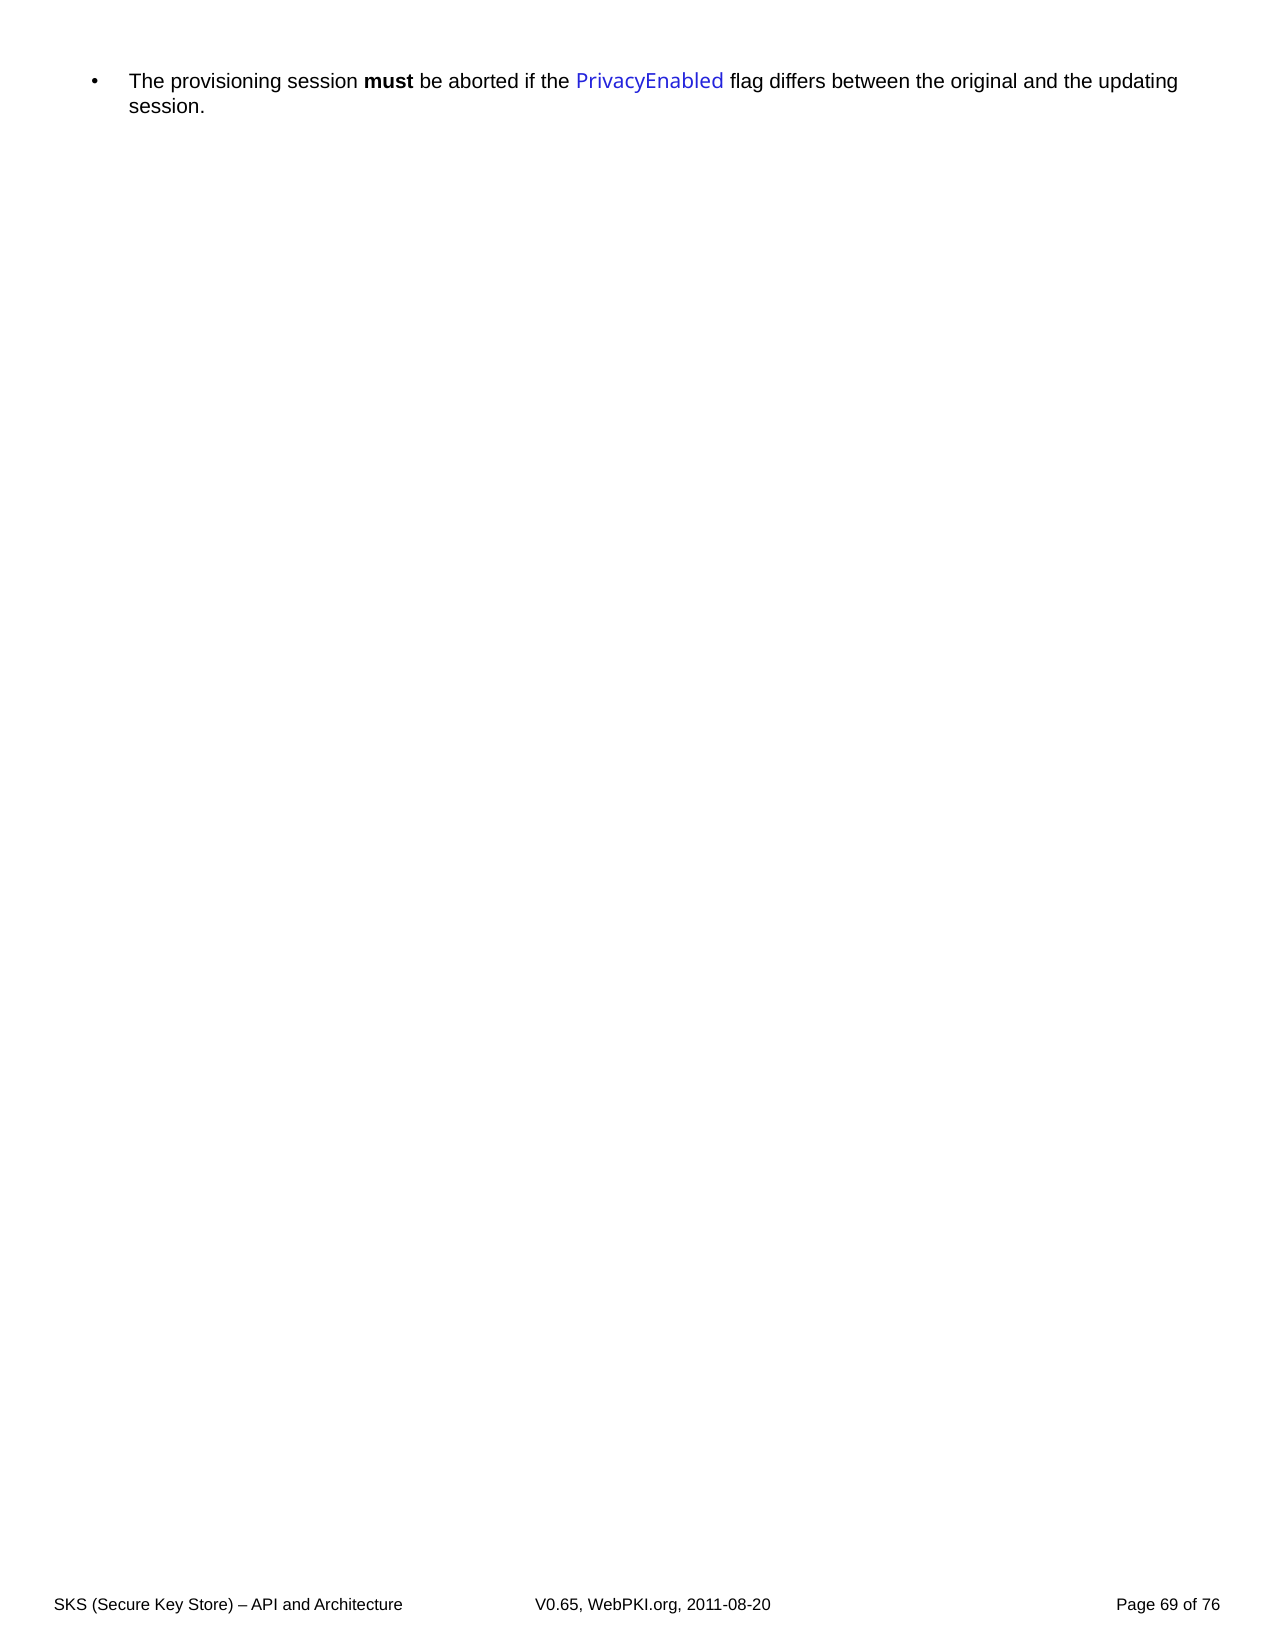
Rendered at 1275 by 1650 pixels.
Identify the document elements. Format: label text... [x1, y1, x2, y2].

list The provisioning session must be aborted if the PrivacyEnabled flag differs between the original and the updating session. [91, 66, 1221, 118]
